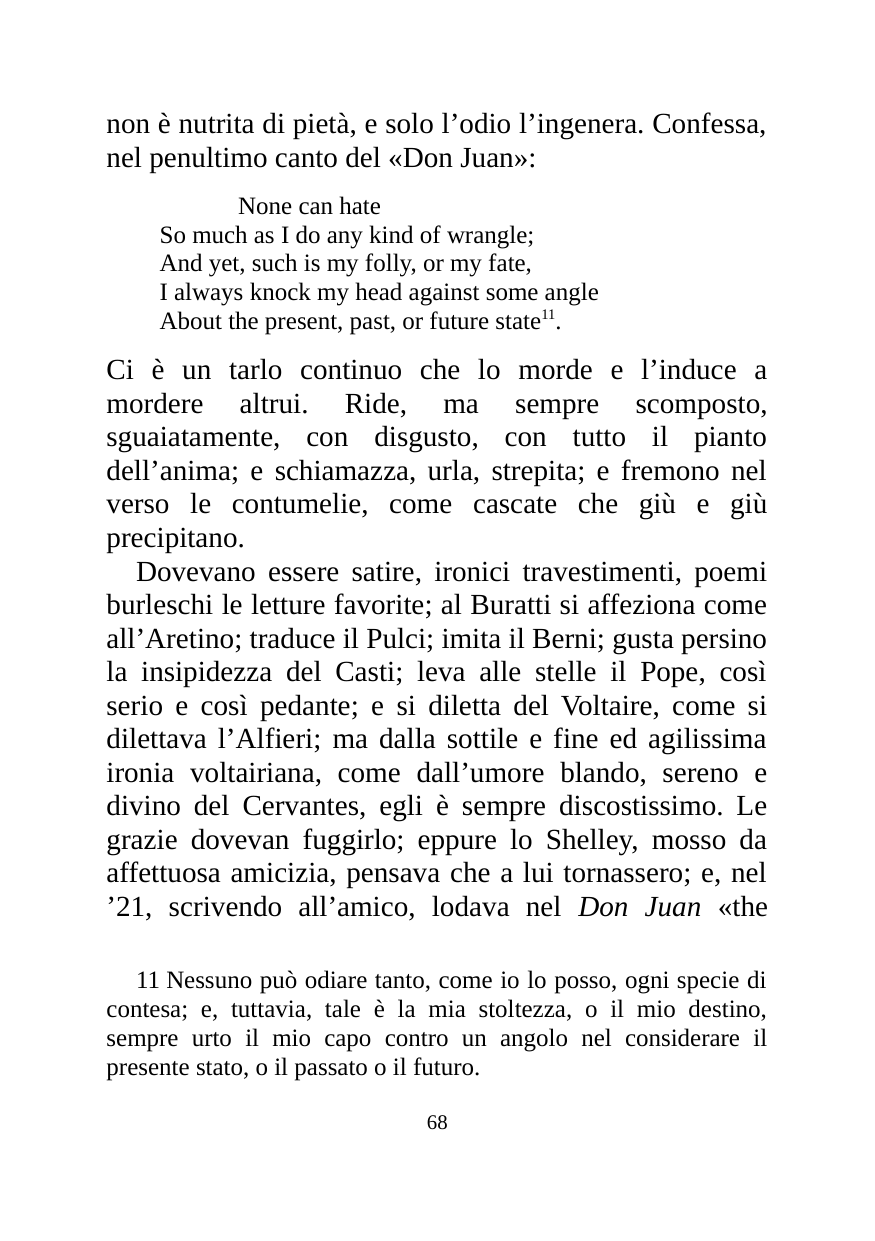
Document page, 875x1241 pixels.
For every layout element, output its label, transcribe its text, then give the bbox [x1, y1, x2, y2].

text So much as I do any kind of wrangle; And yet, such is my folly, or my fate, I always knock my head against some angle About the present, past, or future state. [159, 220, 768, 335]
text Ci è un tarlo continuo che lo morde e l’induce a mordere altrui. Ride, ma sempre scomposto, sguaiatamente, con disgusto, con tutto il pianto dell’anima; e schiamazza, urla, strepita; e fremono nel verso le contumelie, come cascate che giù e giù precipitano. [106, 352, 768, 554]
text non è nutrita di pietà, e solo l’odio l’ingenera. Confessa, nel penultimo canto del «Don Juan»: [106, 106, 768, 173]
text Dovevano essere satire, ironici travestimenti, poemi burleschi le letture favorite; al Buratti si affeziona come all’Aretino; traduce il Pulci; imita il Berni; gusta persino la insipidezza del Casti; leva alle stelle il Pope, così serio e così pedante; e si diletta del Voltaire, come si dilettava l’Alfieri; ma dalla sottile e fine ed agilissima ironia voltairiana, come dall’umore blando, sereno e divino del Cervantes, egli è sempre discostissimo. Le grazie dovevan fuggirlo; eppure lo Shelley, mosso da affettuosa amicizia, pensava che a lui tornassero; e, nel ’21, scrivendo all’amico, lodava nel Don Juan «the [106, 554, 768, 923]
text None can hate [238, 191, 768, 220]
text Nessuno può odiare tanto, come io lo posso, ogni specie di contesa; e, tuttavia, tale è la mia stoltezza, o il mio destino, sempre urto il mio capo contro un angolo nel considerare il presente stato, o il passato o il futuro. [106, 965, 768, 1080]
